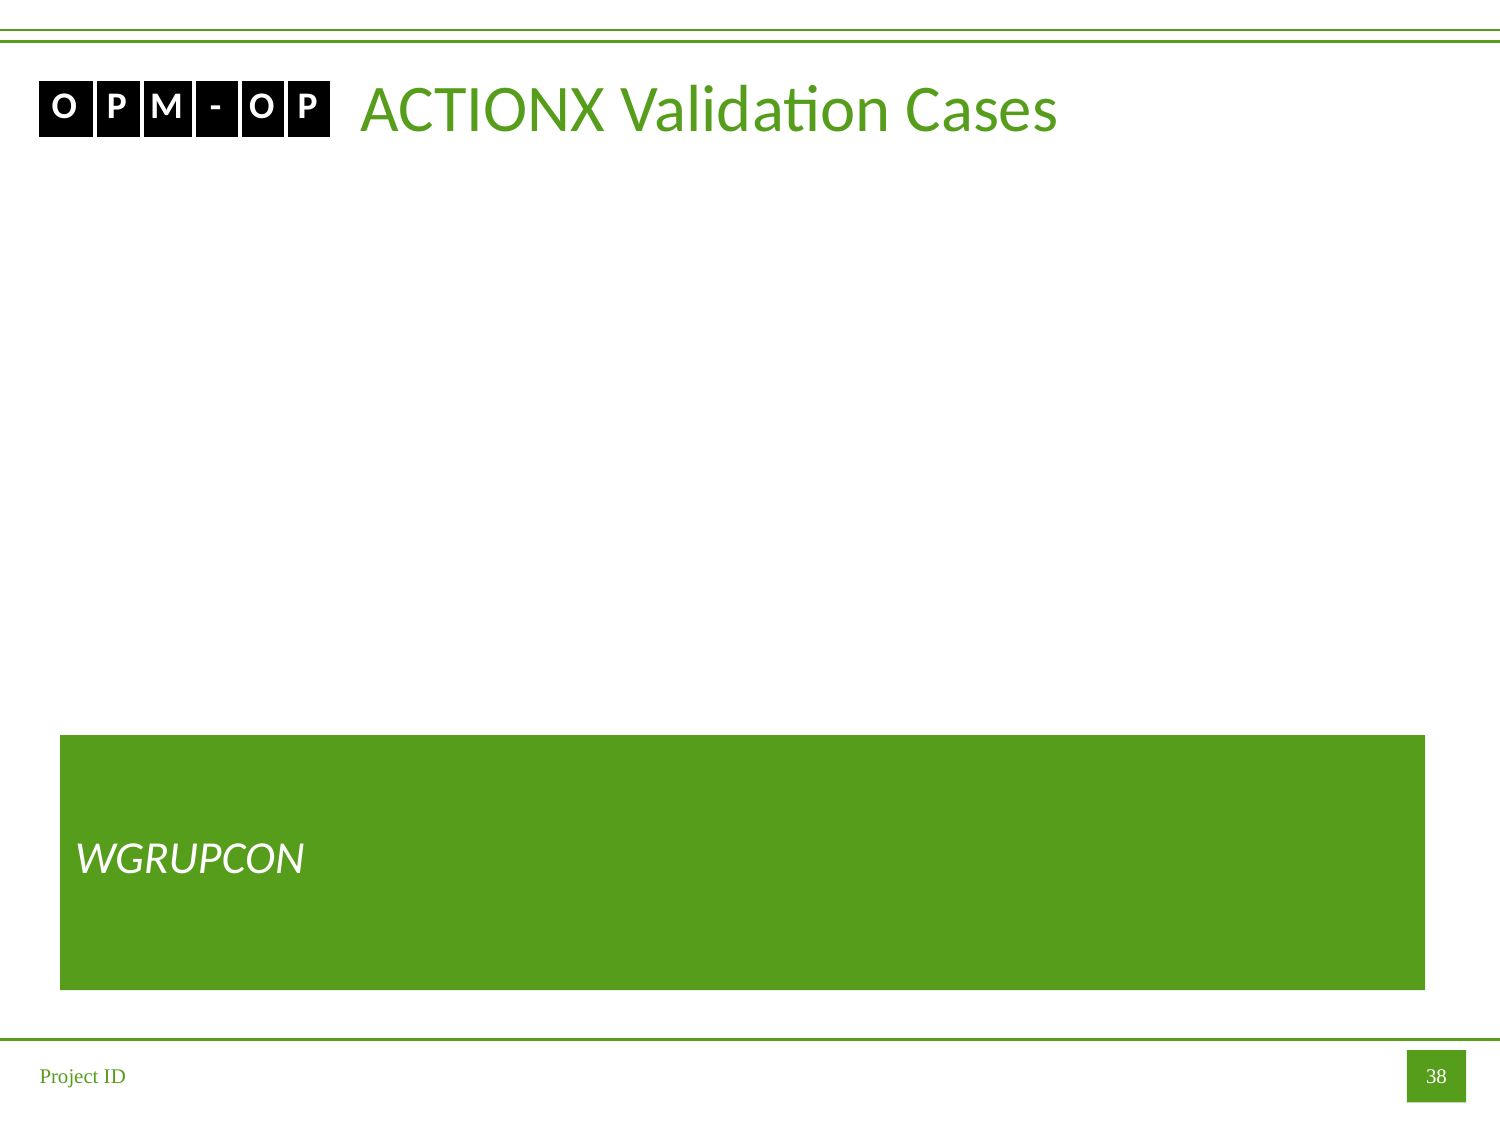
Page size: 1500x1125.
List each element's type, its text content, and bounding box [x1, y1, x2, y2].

list WGRUPCON [60, 735, 1426, 991]
title ACTIONX Validation Cases [360, 77, 1425, 153]
